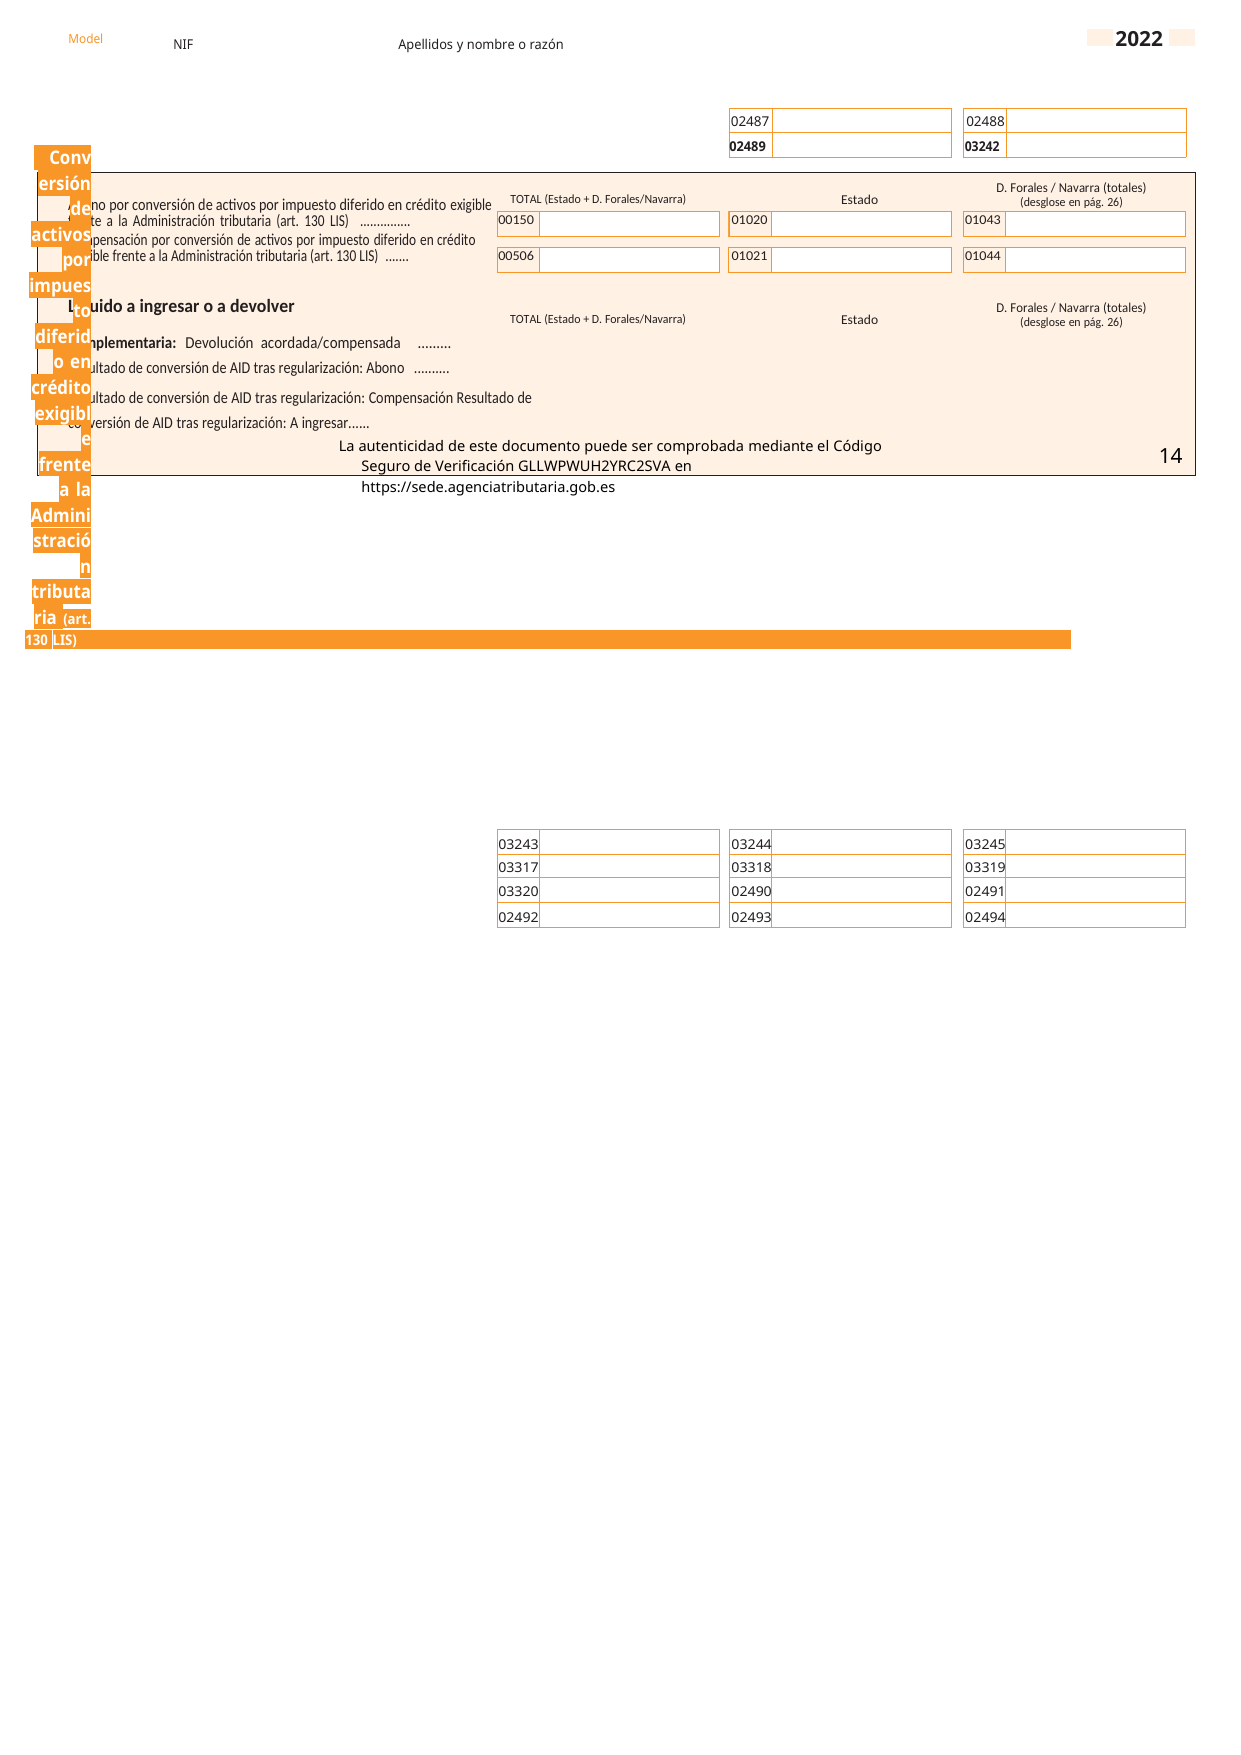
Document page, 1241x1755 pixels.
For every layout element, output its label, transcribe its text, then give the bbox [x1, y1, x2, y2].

table_cell 03319 [964, 855, 1005, 877]
table_cell 02492 [498, 903, 539, 926]
text Conversión de activos por impuesto diferido en crédito exigible frente a la Administración tributaria (art. 130 LIS) [25, 144, 91, 649]
table_cell 02493 [730, 903, 771, 926]
table_header 02488 [964, 109, 1006, 132]
table_cell [540, 878, 719, 901]
table_cell 02491 [964, 878, 1005, 901]
table_cell 03317 [498, 855, 539, 877]
table_cell 03320 [498, 878, 539, 901]
table_header [773, 109, 951, 132]
table_header [540, 830, 719, 854]
table_cell 02489 [730, 133, 772, 157]
table_cell [540, 855, 719, 877]
table_cell [772, 878, 951, 901]
table_header [772, 830, 951, 854]
table_cell [772, 855, 951, 877]
table_header 03245 [964, 830, 1005, 854]
table_header [1006, 830, 1185, 854]
table_cell [1006, 855, 1185, 877]
table_cell 02494 [964, 903, 1005, 926]
table_cell 03242 [964, 133, 1006, 157]
table_cell [1007, 133, 1186, 157]
table_header 02487 [730, 109, 772, 132]
table_cell 03318 [730, 855, 771, 877]
table_cell 02490 [730, 878, 771, 901]
table_cell [772, 903, 951, 926]
table_header [1007, 109, 1186, 132]
table_cell [540, 903, 719, 926]
table_header 03243 [498, 830, 539, 854]
table_cell [773, 133, 951, 157]
table_cell [1006, 903, 1185, 926]
table_cell [1006, 878, 1185, 901]
table_header 03244 [730, 830, 771, 854]
